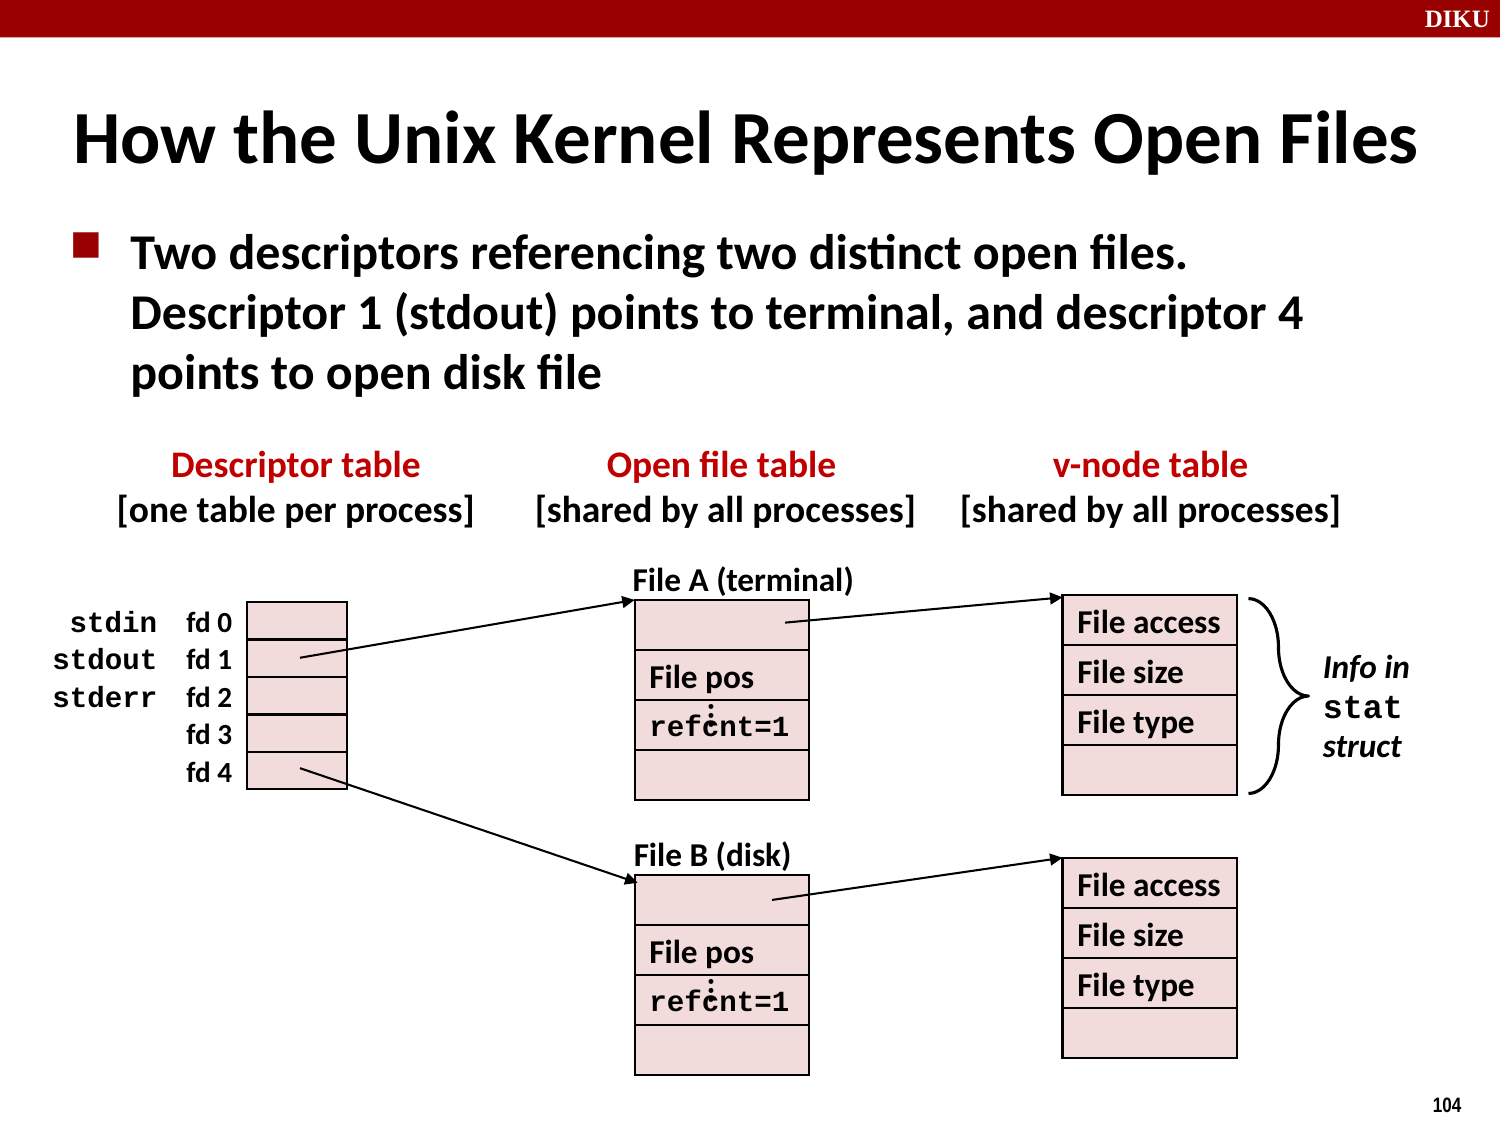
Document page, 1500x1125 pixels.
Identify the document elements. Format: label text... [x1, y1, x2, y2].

text_box stderr [37, 683, 173, 721]
text_box File access [1062, 857, 1238, 907]
text_box How the Unix Kernel Represents Open Files [58, 71, 1488, 197]
text_box refcnt=1 [634, 975, 810, 1025]
text_box ... [1062, 746, 1238, 796]
text_box Two descriptors referencing two distinct open files. Descriptor 1 (stdout) points to terminal, and descriptor 4 points to open disk file [59, 212, 1423, 425]
text_box File A (terminal) [617, 550, 870, 605]
text_box File type [1062, 695, 1238, 746]
text_box File size [1062, 907, 1238, 957]
text_box stdout [37, 632, 173, 683]
text_box fd 2 [173, 677, 247, 714]
text_box File access [1062, 595, 1238, 645]
text_box stdin [54, 595, 173, 646]
text_box File pos [634, 650, 810, 699]
text_box fd 1 [173, 639, 247, 677]
text_box [247, 602, 347, 790]
text_box ... [634, 1025, 810, 1075]
text_box ... [634, 750, 810, 800]
text_box fd 3 [147, 714, 247, 752]
text_box File B (disk) [618, 825, 807, 880]
text_box Descriptor table [one table per process] [101, 432, 491, 538]
text_box ... [1062, 1008, 1238, 1058]
text_box [634, 875, 810, 925]
text_box fd 0 [173, 602, 247, 639]
text_box v-node table [shared by all processes] [945, 432, 1357, 538]
text_box fd 4 [147, 752, 247, 790]
text_box refcnt=1 [634, 699, 810, 750]
text_box File type [1062, 957, 1238, 1008]
text_box Info in stat struct [1308, 637, 1459, 772]
text_box [634, 605, 810, 650]
text_box Open file table [shared by all processes] [520, 432, 932, 538]
text_box File size [1062, 645, 1238, 695]
text_box File pos [634, 925, 810, 975]
